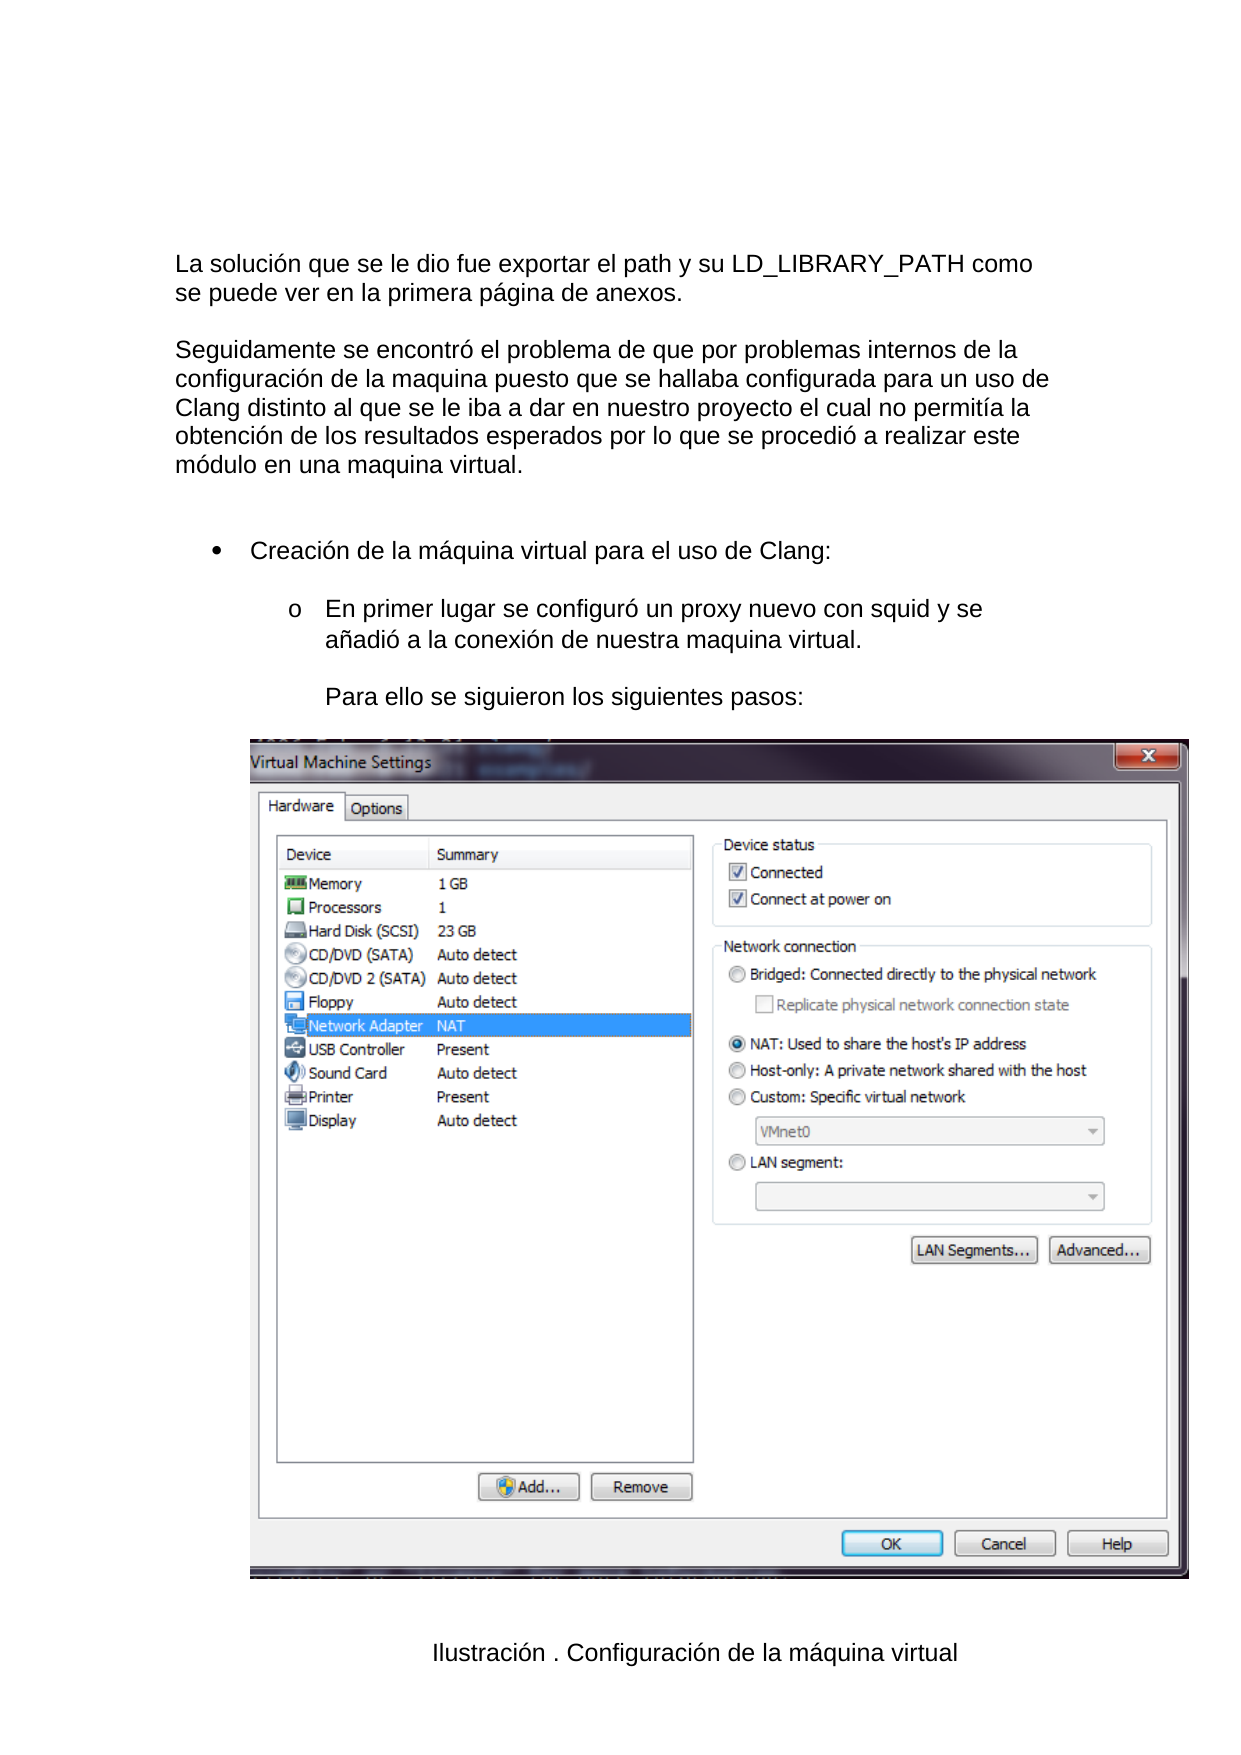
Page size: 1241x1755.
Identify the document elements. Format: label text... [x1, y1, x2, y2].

list Ilustración . Configuración de la máquina virtual [287, 1638, 1065, 1667]
picture [250, 739, 1189, 1579]
list En primer lugar se configuró un proxy nuevo con squid y se añadió a la conexión de nuestra maquina virtual. [287, 594, 1065, 653]
text La solución que se le dio fue exportar el path y su LD_LIBRARY_PATH como se puede ver en la primera página de anexos. [175, 249, 1065, 306]
list Creación de la máquina virtual para el uso de Clang: [212, 536, 1065, 565]
text Seguidamente se encontró el problema de que por problemas internos de la configuración de la maquina puesto que se hallaba configurada para un uso de Clang distinto al que se le iba a dar en nuestro proyecto el cual no permitía la obtención de los resultados esperados por lo que se procedió a realizar este módulo en una maquina virtual. [175, 335, 1065, 479]
list Para ello se siguieron los siguientes pasos: [287, 682, 1065, 711]
